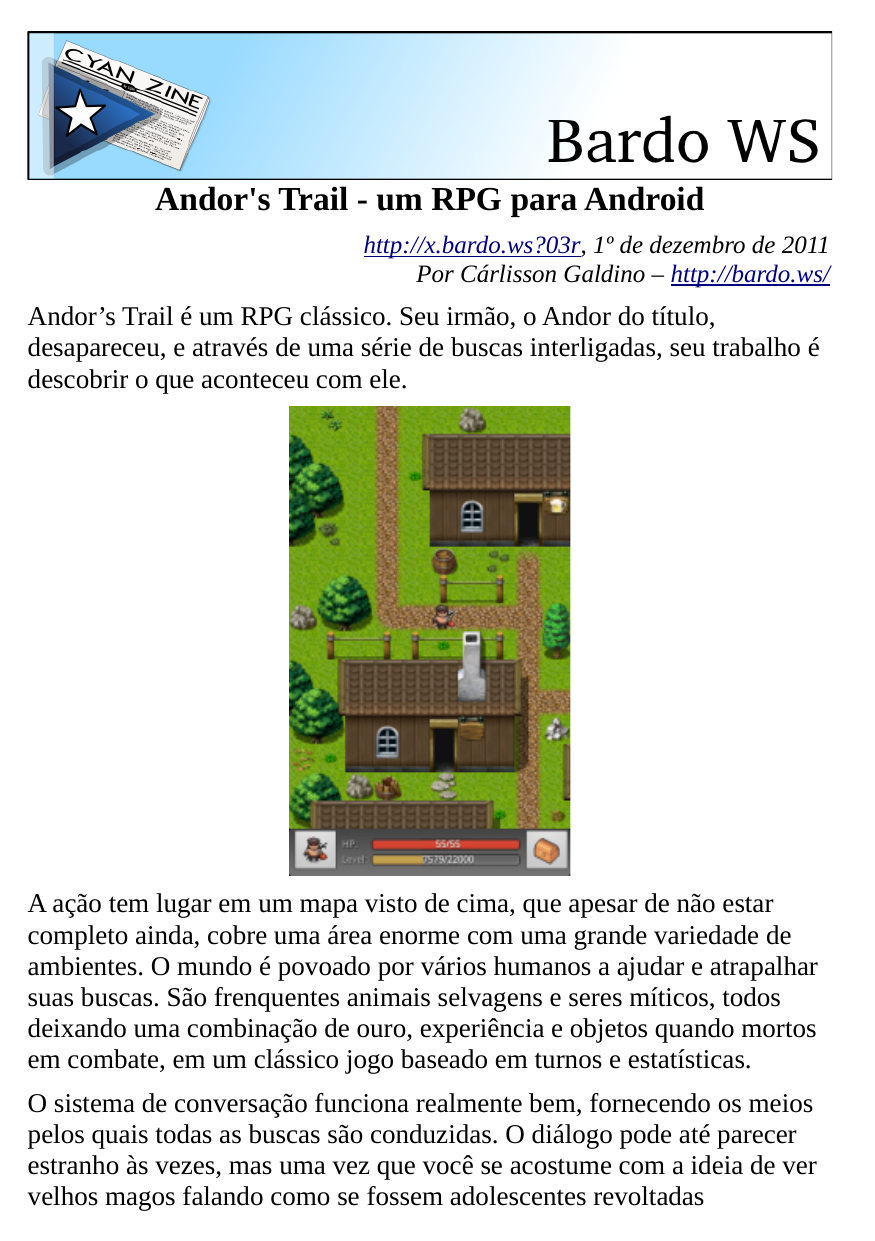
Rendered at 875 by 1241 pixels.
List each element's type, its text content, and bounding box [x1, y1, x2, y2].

picture [27, 31, 833, 180]
text http://x.bardo.ws?03r, 1º de dezembro de 2011 Por Cárlisson Galdino – http://bardo.ws/ [27, 231, 832, 288]
picture [289, 406, 571, 876]
text A ação tem lugar em um mapa visto de cima, que apesar de não estar completo ainda, cobre uma área enorme com uma grande variedade de ambientes. O mundo é povoado por vários humanos a ajudar e atrapalhar suas buscas. São frenquentes animais selvagens e seres míticos, todos deixando uma combinação de ouro, experiência e objetos quando mortos em combate, em um clássico jogo baseado em turnos e estatísticas. [27, 888, 832, 1074]
subtitle Andor's Trail - um RPG para Android [27, 180, 832, 218]
text Andor’s Trail é um RPG clássico. Seu irmão, o Andor do título, desapareceu, e através de uma série de buscas interligadas, seu trabalho é descobrir o que aconteceu com ele. [27, 300, 832, 394]
text O sistema de conversação funciona realmente bem, fornecendo os meios pelos quais todas as buscas são conduzidas. O diálogo pode até parecer estranho às vezes, mas uma vez que você se acostume com a ideia de ver velhos magos falando como se fossem adolescentes revoltadas [27, 1087, 832, 1212]
